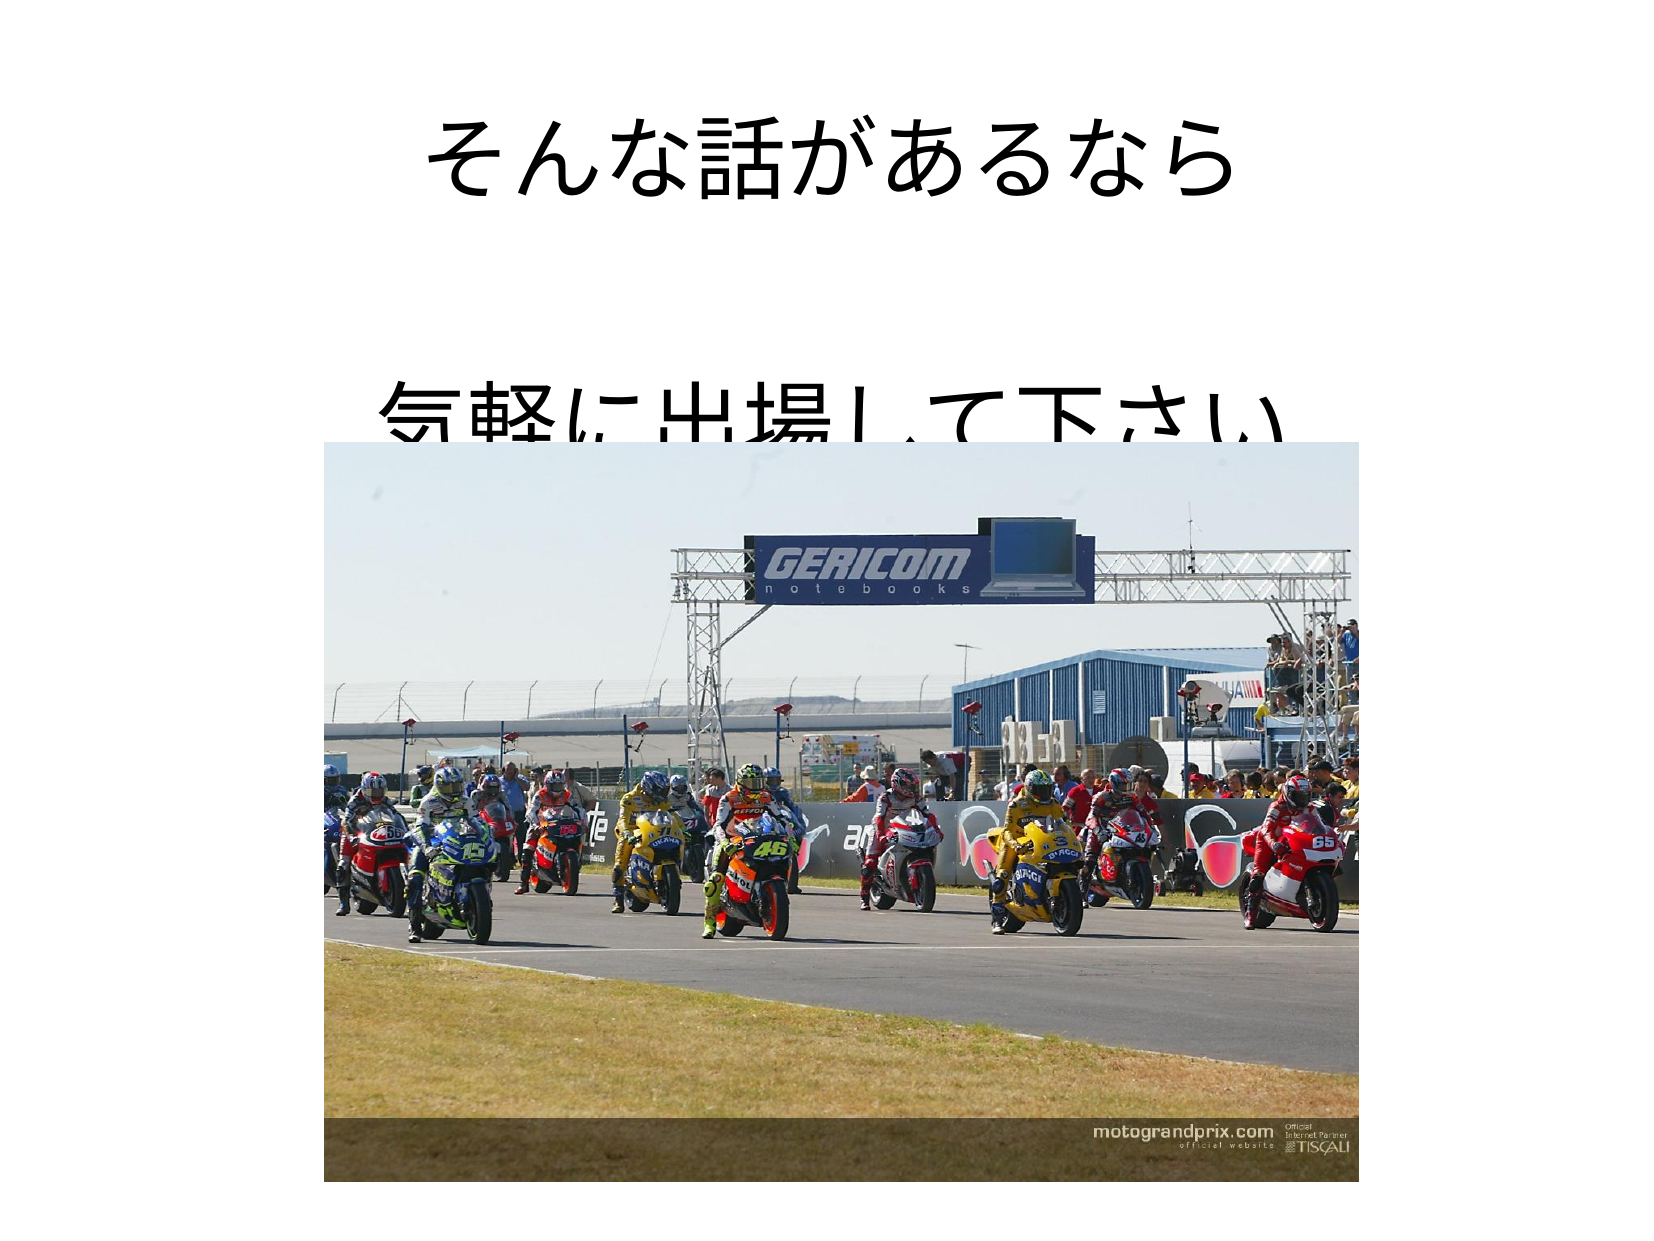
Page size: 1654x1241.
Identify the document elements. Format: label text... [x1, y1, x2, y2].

title そんな話があるなら 気軽に出場して下さい [88, 147, 1577, 424]
picture [324, 442, 1359, 1182]
